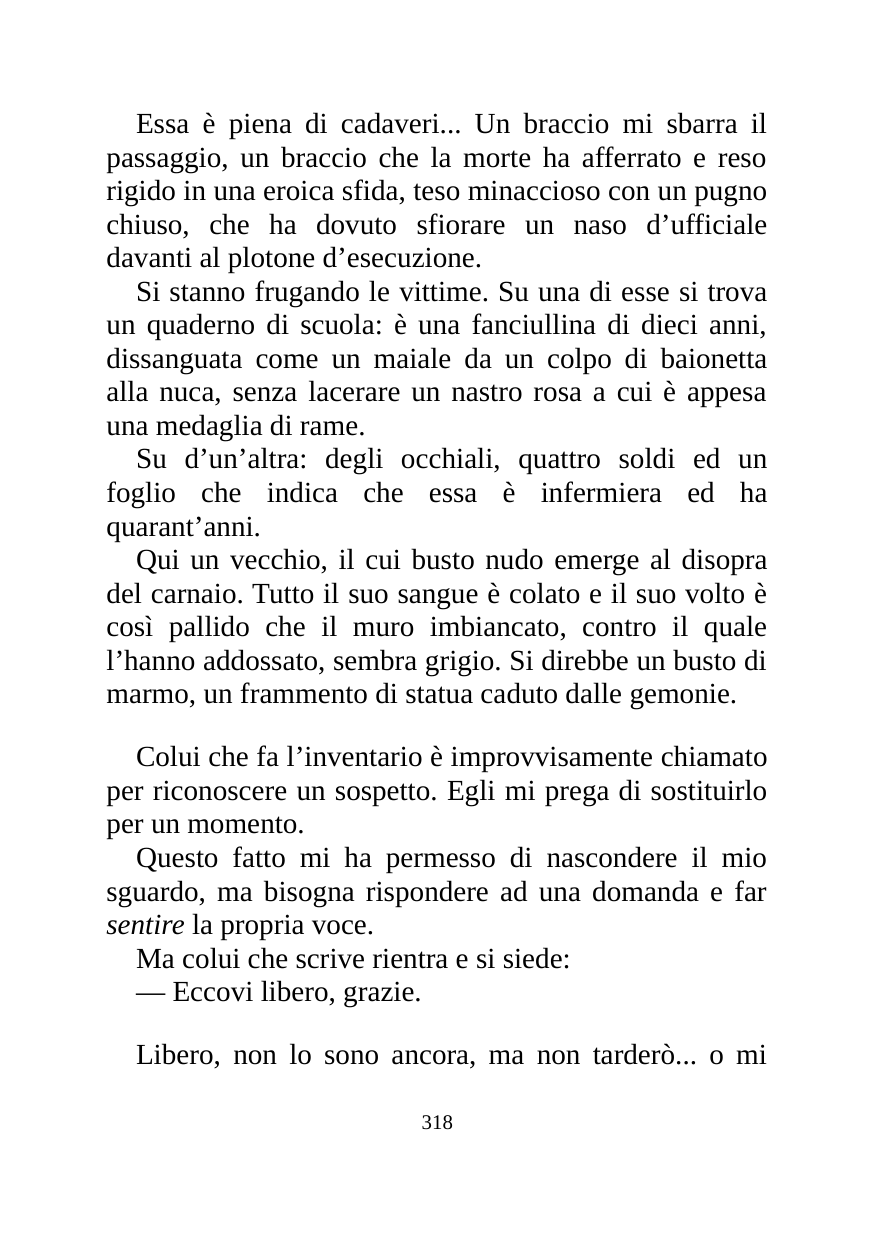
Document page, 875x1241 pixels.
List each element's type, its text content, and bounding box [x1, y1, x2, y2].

text — Eccovi libero, grazie. [106, 974, 768, 1008]
text Ma colui che scrive rientra e si siede: [106, 941, 768, 974]
text Essa è piena di cadaveri... Un braccio mi sbarra il passaggio, un braccio che la morte ha afferrato e reso rigido in una eroica sfida, teso minaccioso con un pugno chiuso, che ha dovuto sfiorare un naso d’ufficiale davanti al plotone d’esecuzione. [106, 106, 768, 274]
text Si stanno frugando le vittime. Su una di esse si trova un quaderno di scuola: è una fanciullina di dieci anni, dissanguata come un maiale da un colpo di baionetta alla nuca, senza lacerare un nastro rosa a cui è appesa una medaglia di rame. [106, 274, 768, 442]
text Qui un vecchio, il cui busto nudo emerge al disopra del carnaio. Tutto il suo sangue è colato e il suo volto è così pallido che il muro imbiancato, contro il quale l’hanno addossato, sembra grigio. Si direbbe un busto di marmo, un frammento di statua caduto dalle gemonie. [106, 542, 768, 710]
text Questo fatto mi ha permesso di nascondere il mio sguardo, ma bisogna rispondere ad una domanda e far sentire la propria voce. [106, 840, 768, 941]
text Libero, non lo sono ancora, ma non tarderò... o mi [106, 1037, 768, 1071]
text Su d’un’altra: degli occhiali, quattro soldi ed un foglio che indica che essa è infermiera ed ha quarant’anni. [106, 442, 768, 542]
text Colui che fa l’inventario è improvvisamente chiamato per riconoscere un sospetto. Egli mi prega di sostituirlo per un momento. [106, 739, 768, 840]
